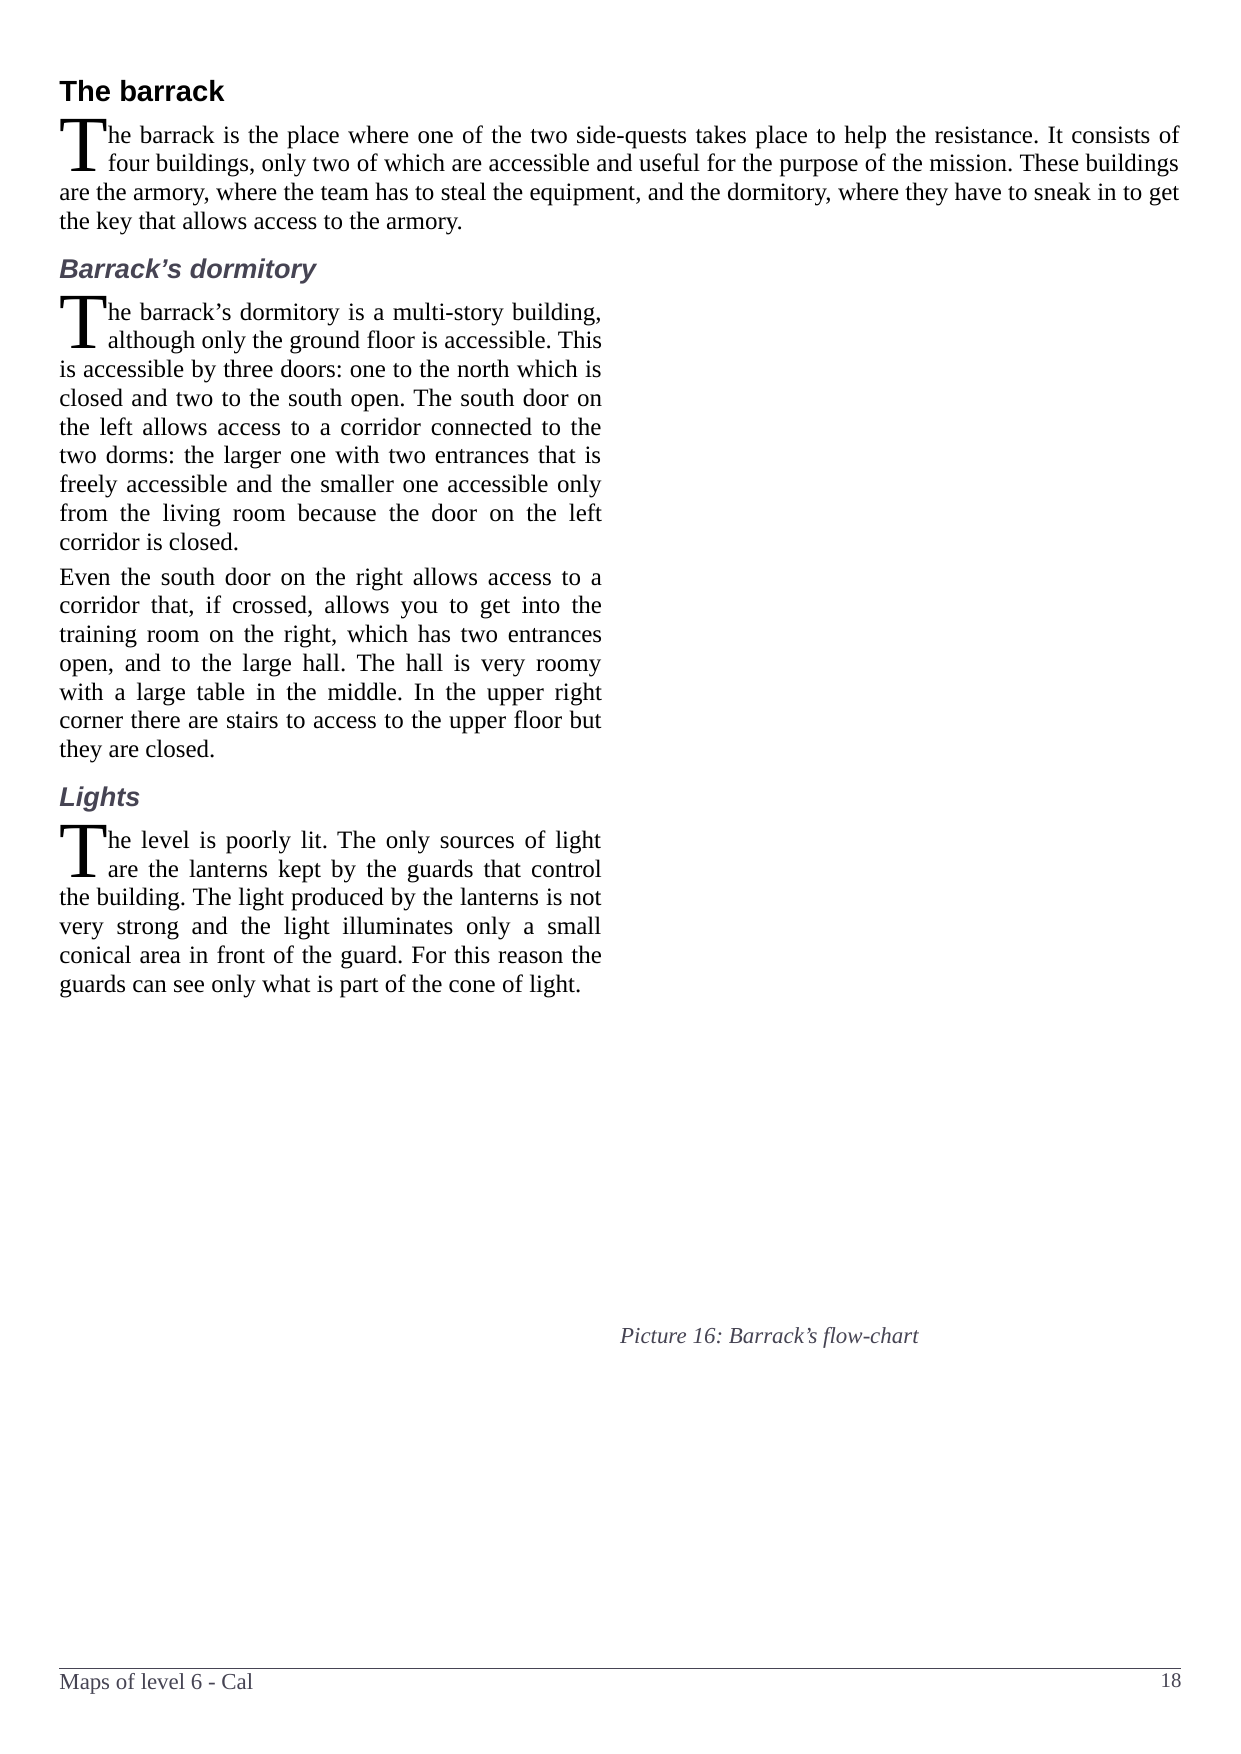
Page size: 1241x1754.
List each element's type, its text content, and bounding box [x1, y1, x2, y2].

subtitle Barrack’s dormitory [59, 253, 1181, 284]
table_header The barrack’s dormitory is a multi-story building, although only the ground floor is accessible. This is accessible by three doors: one to the north which is closed and two to the south open. The south door on the left allows access to a corridor connected to the two dorms: the larger one with two entrances that is freely accessible and the smaller one accessible only from the living room because the door on the left corridor is closed. Even the south door on the right allows access to a corridor that, if crossed, allows you to get into the training room on the right, which has two entrances open, and to the large hall. The hall is very roomy with a large table in the middle. In the upper right corner there are stairs to access to the upper floor but they are closed. Lights The level is poorly lit. The only sources of light are the lanterns kept by the guards that control the building. The light produced by the lanterns is not very strong and the light illuminates only a small conical area in front of the guard. For this reason the guards can see only what is part of the cone of light. [59, 297, 620, 1354]
text The barrack is the place where one of the two side-quests takes place to help the resistance. It consists of four buildings, only two of which are accessible and useful for the purpose of the mission. These buildings are the armory, where the team has to steal the equipment, and the dormitory, where they have to sneak in to get the key that allows access to the armory. [59, 120, 1181, 235]
table_header [625, 1329, 631, 1336]
subtitle The barrack [59, 74, 1181, 107]
table_header [620, 297, 1181, 1354]
